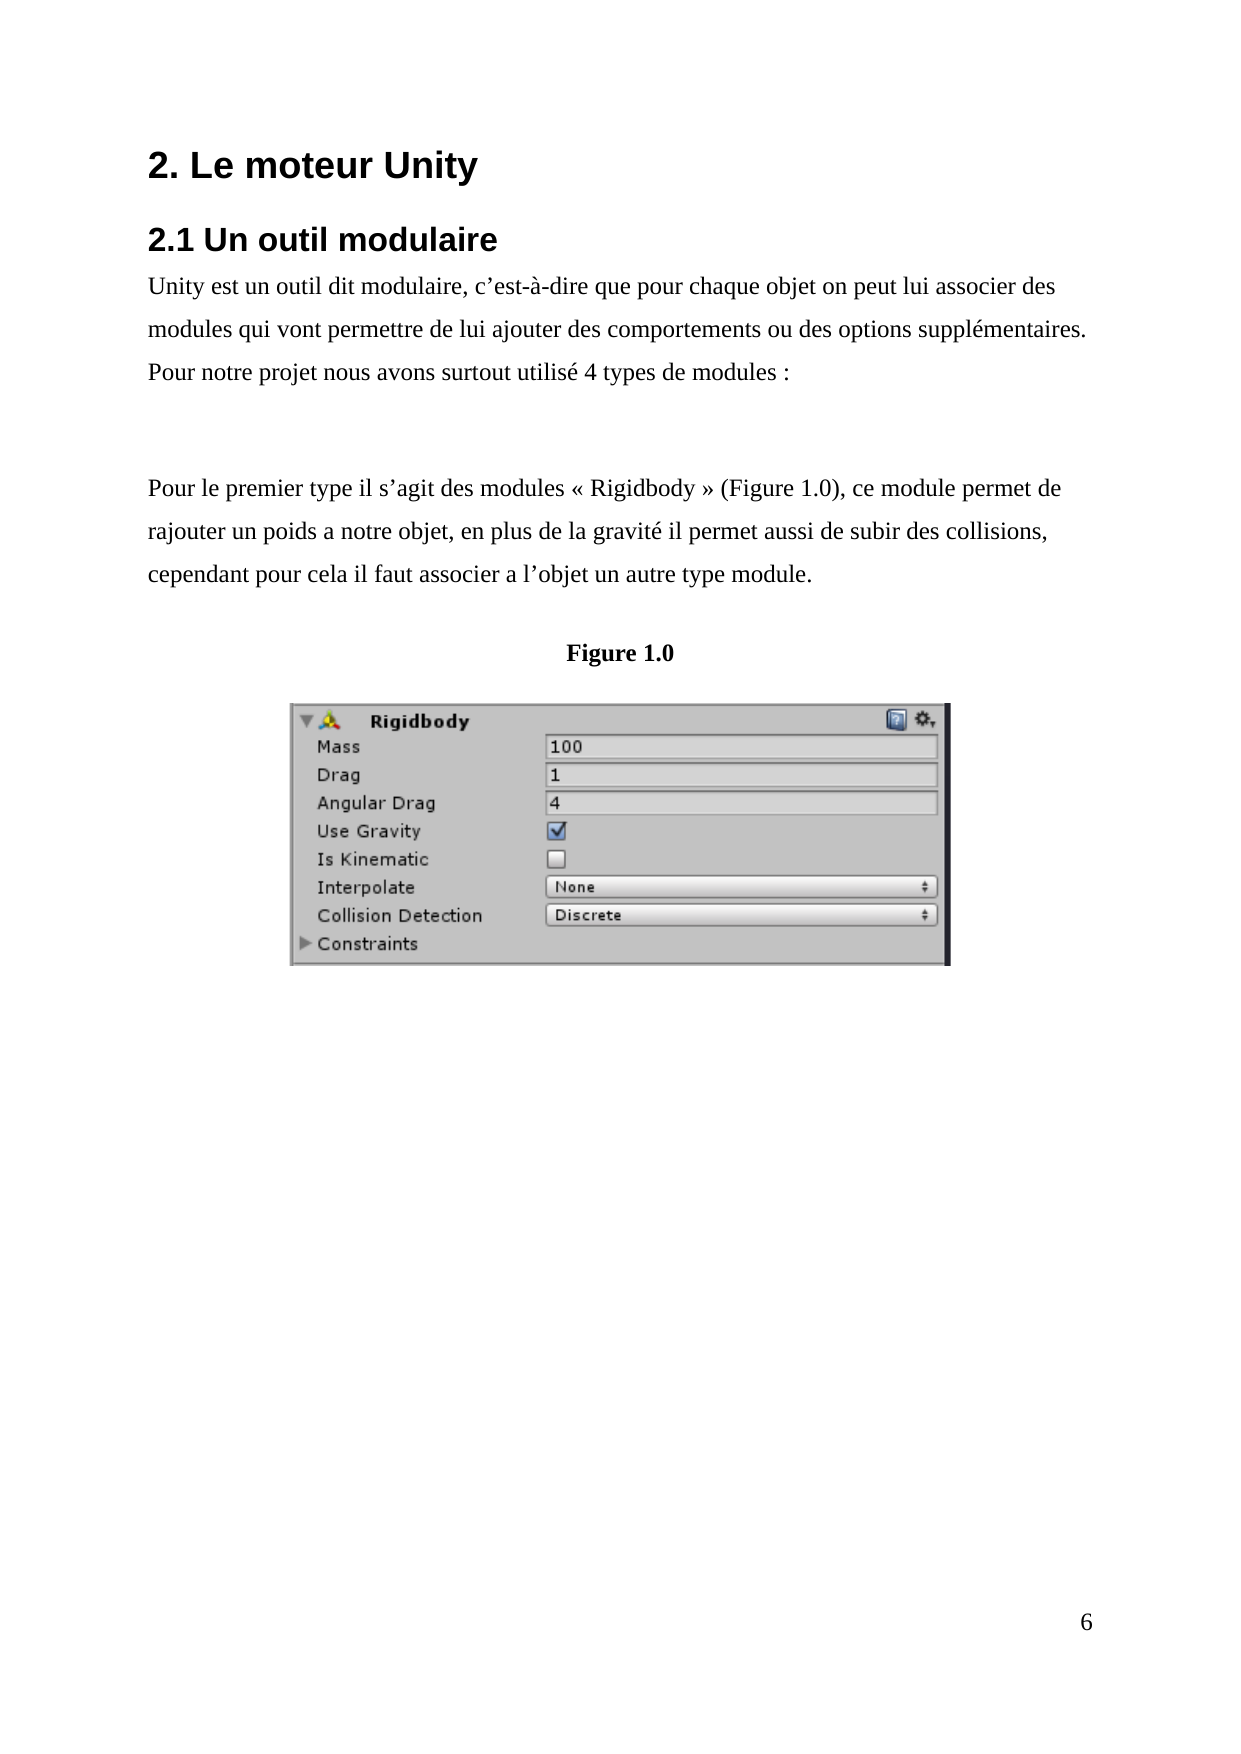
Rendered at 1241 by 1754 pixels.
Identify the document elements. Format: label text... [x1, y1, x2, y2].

text Pour le premier type il s’agit des modules « Rigidbody » (Figure 1.0), ce module permet de rajouter un poids a notre objet, en plus de la gravité il permet aussi de subir des collisions, cependant pour cela il faut associer a l’objet un autre type module. [148, 473, 1093, 588]
picture [289, 703, 951, 966]
subtitle Figure 1.0 [148, 638, 1093, 666]
subtitle 2. Le moteur Unity [148, 143, 1093, 187]
subtitle 2.1 Un outil modulaire [148, 220, 1093, 259]
text Unity est un outil dit modulaire, c’est-à-dire que pour chaque objet on peut lui associer des modules qui vont permettre de lui ajouter des comportements ou des options supplémentaires. Pour notre projet nous avons surtout utilisé 4 types de modules : [148, 271, 1093, 386]
